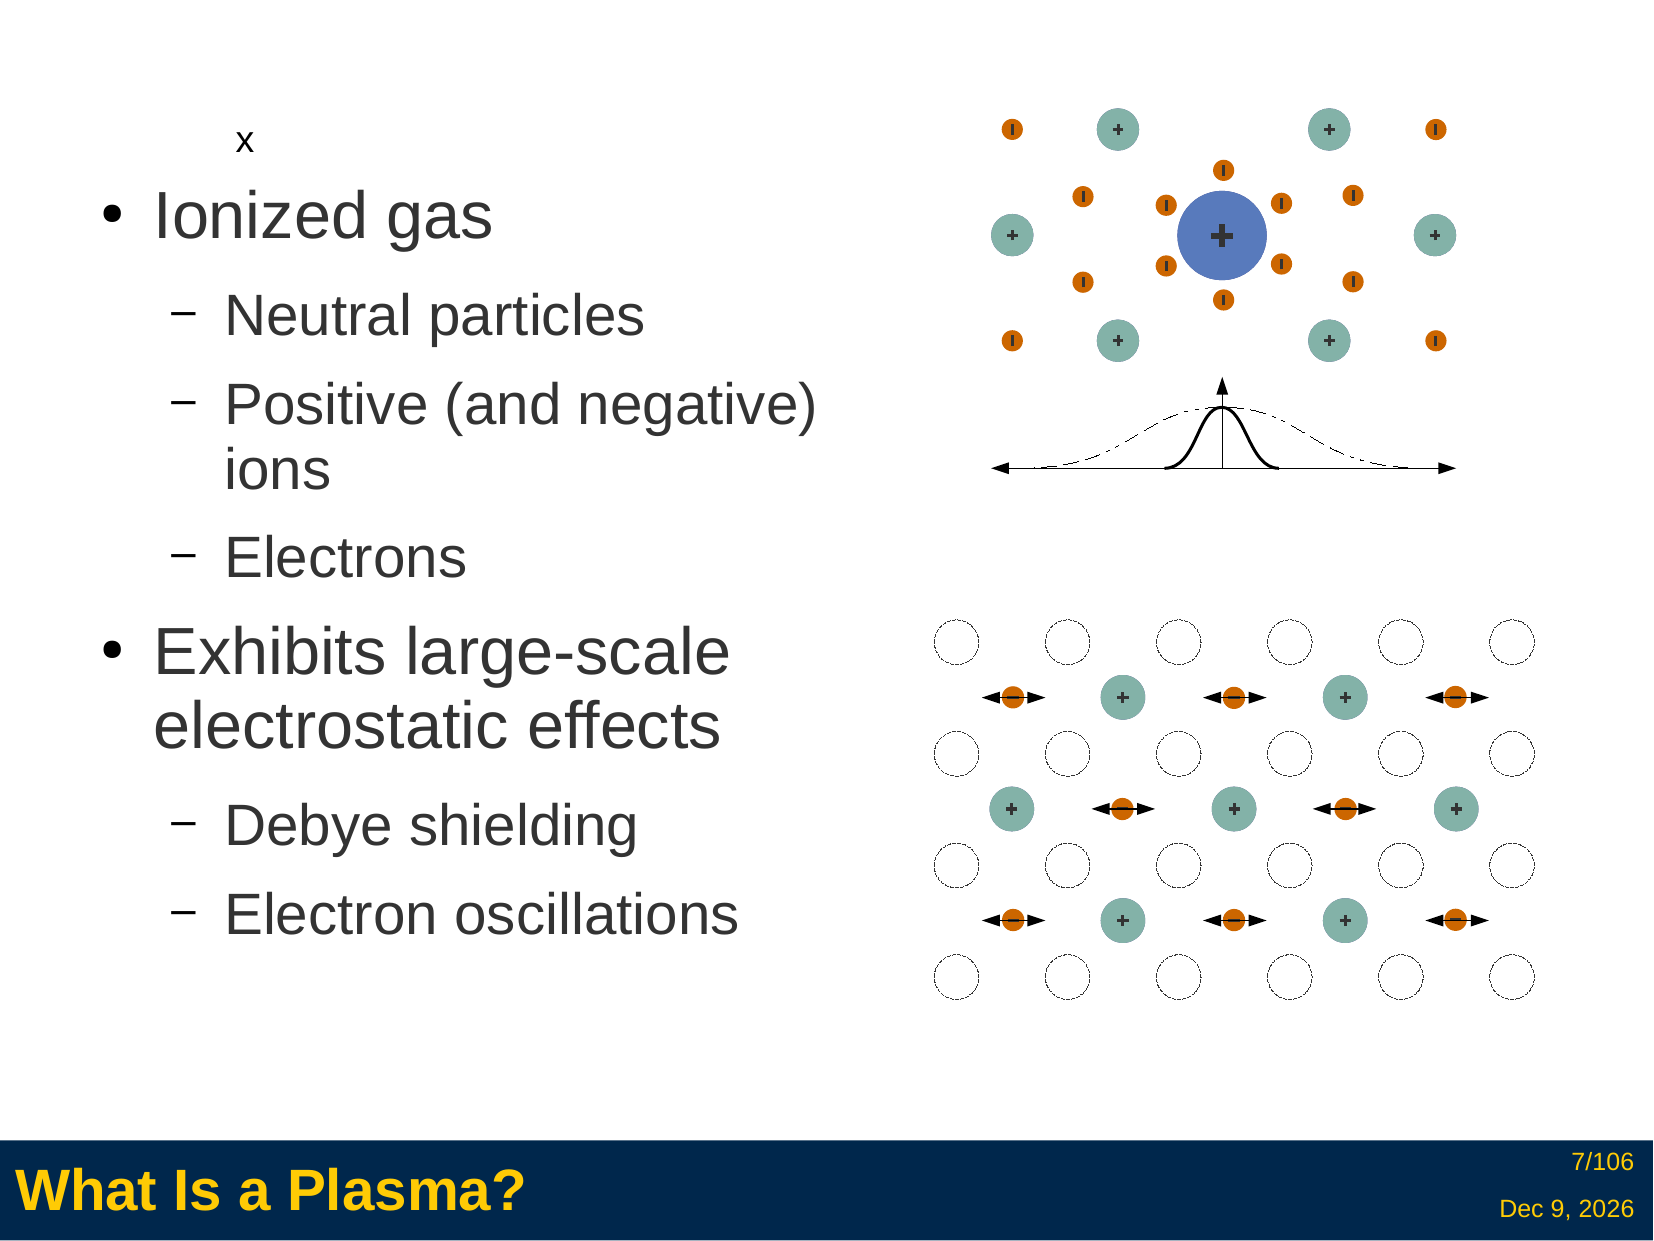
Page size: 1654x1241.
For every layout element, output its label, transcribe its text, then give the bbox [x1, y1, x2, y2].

text_box [1308, 108, 1351, 151]
text_box [1425, 330, 1447, 352]
text_box [1308, 319, 1351, 362]
text_box [1222, 698, 1246, 710]
text_box [991, 213, 1034, 257]
text_box [1222, 686, 1246, 697]
text_box [1155, 255, 1177, 277]
text_box [1002, 921, 1025, 932]
text_box [1444, 908, 1467, 920]
text_box [1322, 898, 1368, 943]
text_box [1100, 675, 1146, 720]
text_box [1413, 214, 1457, 257]
text_box [1334, 810, 1357, 821]
text_box [1001, 330, 1023, 352]
text_box [1111, 797, 1134, 808]
text_box [1111, 810, 1134, 821]
text_box [1444, 921, 1467, 931]
text_box [1155, 194, 1177, 216]
text_box [1177, 190, 1267, 281]
text_box [1434, 786, 1479, 832]
text_box [1213, 289, 1235, 311]
text_box [1444, 685, 1467, 697]
text_box [1425, 118, 1447, 141]
text_box [1213, 159, 1235, 181]
text_box [1270, 192, 1293, 214]
text_box [1001, 686, 1025, 697]
text_box [1322, 675, 1368, 720]
text_box [1342, 184, 1364, 206]
text_box [1270, 253, 1293, 275]
text_box [1211, 786, 1257, 832]
title What Is a Plasma? [14, 1140, 1380, 1241]
text_box [989, 786, 1035, 832]
text_box [1072, 186, 1094, 208]
text_box [1444, 698, 1467, 709]
text_box [1001, 698, 1025, 709]
text_box [1222, 908, 1246, 920]
text_box [1001, 908, 1025, 920]
text_box [1096, 319, 1140, 362]
list Ionized gas Neutral particles Positive (and negative) ions Electrons Exhibits large-scale electrostatic effects Debye shielding Electron oscillations [82, 75, 833, 1051]
text_box [1096, 108, 1140, 151]
text_box [1342, 271, 1364, 293]
text_box [1072, 271, 1094, 293]
text_box [1100, 898, 1146, 943]
text_box [1222, 921, 1246, 932]
text_box x [220, 110, 270, 180]
text_box [1334, 797, 1357, 808]
text_box [1001, 118, 1023, 140]
